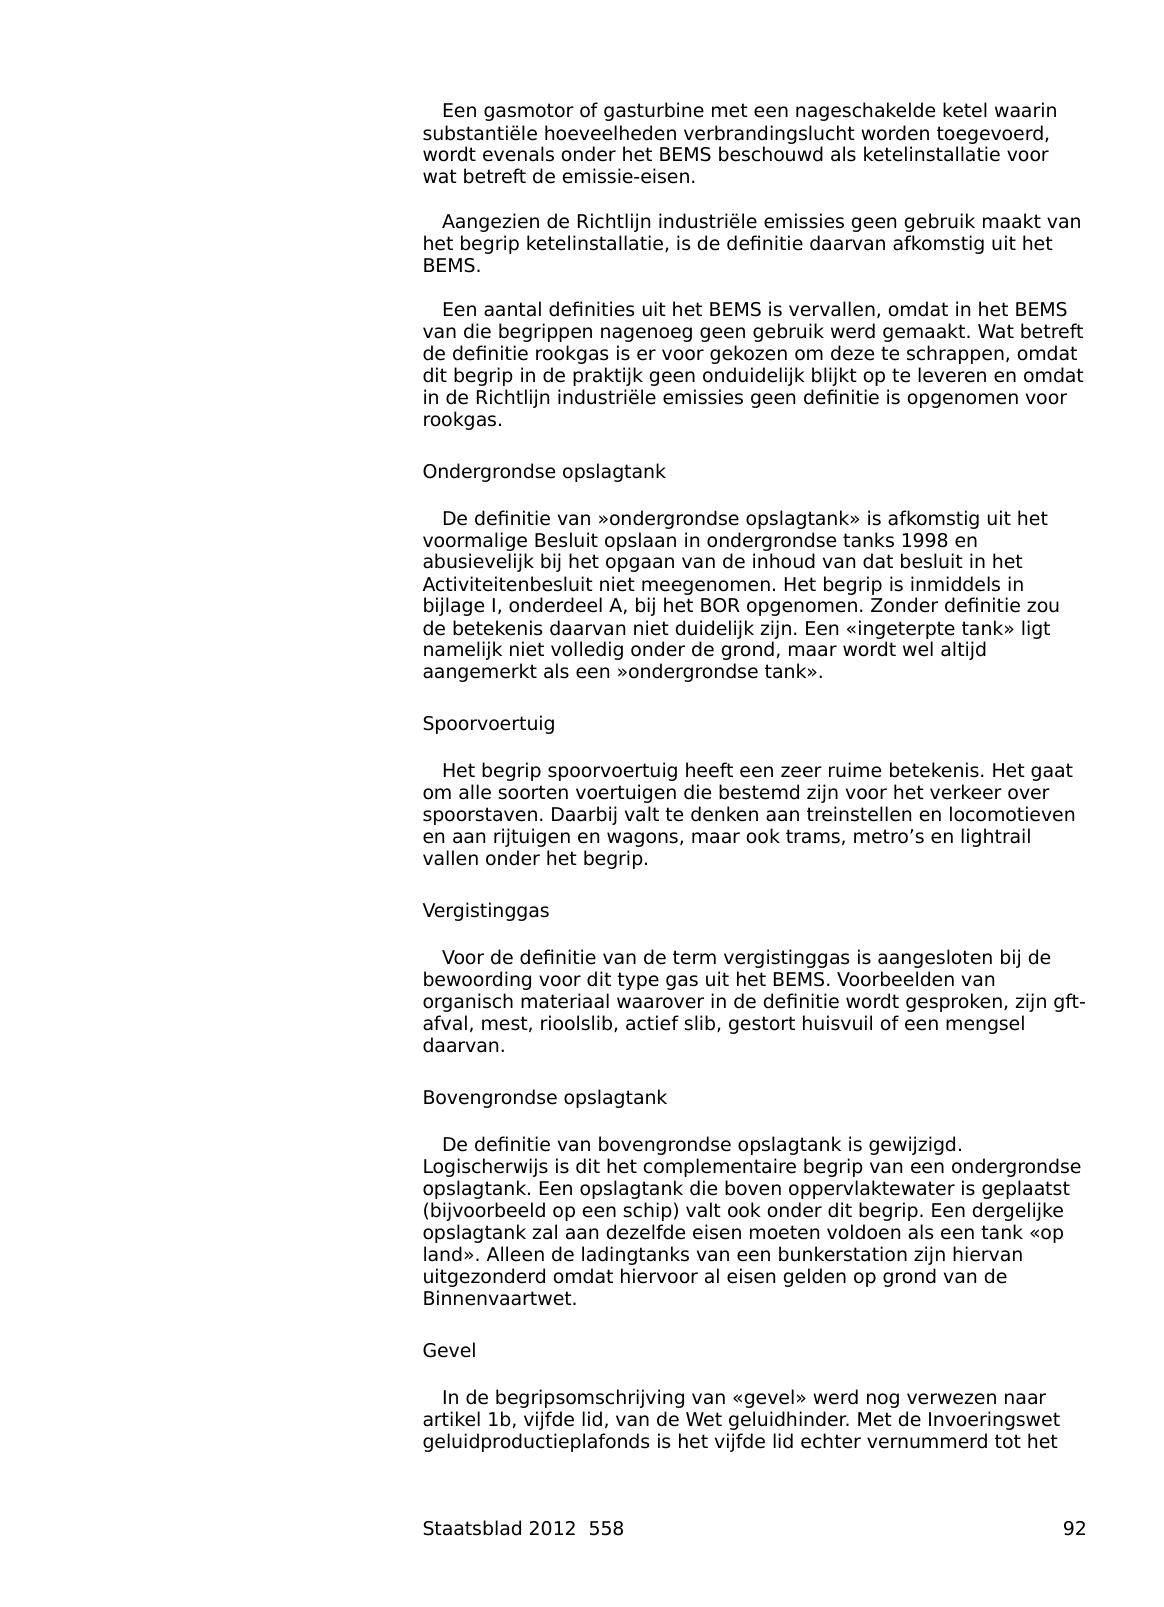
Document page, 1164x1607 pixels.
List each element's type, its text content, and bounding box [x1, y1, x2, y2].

subtitle Gevel [422, 1340, 1087, 1362]
text Het begrip spoorvoertuig heeft een zeer ruime betekenis. Het gaat om alle soorten voertuigen die bestemd zijn voor het verkeer over spoorstaven. Daarbij valt te denken aan treinstellen en locomotieven en aan rijtuigen en wagons, maar ook trams, metro’s en lightrail vallen onder het begrip. [422, 760, 1087, 870]
subtitle Vergistinggas [422, 900, 1087, 922]
text Voor de definitie van de term vergistinggas is aangesloten bij de bewoording voor dit type gas uit het BEMS. Voorbeelden van organisch materiaal waarover in de definitie wordt gesproken, zijn gft-afval, mest, rioolslib, actief slib, gestort huisvuil of een mengsel daarvan. [422, 947, 1087, 1057]
text De definitie van »ondergrondse opslagtank» is afkomstig uit het voormalige Besluit opslaan in ondergrondse tanks 1998 en abusievelijk bij het opgaan van de inhoud van dat besluit in het Activiteitenbesluit niet meegenomen. Het begrip is inmiddels in bijlage I, onderdeel A, bij het BOR opgenomen. Zonder definitie zou de betekenis daarvan niet duidelijk zijn. Een «ingeterpte tank» ligt namelijk niet volledig onder de grond, maar wordt wel altijd aangemerkt als een »ondergrondse tank». [422, 507, 1087, 683]
text Aangezien de Richtlijn industriële emissies geen gebruik maakt van het begrip ketelinstallatie, is de definitie daarvan afkomstig uit het BEMS. [422, 211, 1087, 276]
subtitle Bovengrondse opslagtank [422, 1087, 1087, 1109]
subtitle Spoorvoertuig [422, 713, 1087, 735]
text De definitie van bovengrondse opslagtank is gewijzigd. Logischerwijs is dit het complementaire begrip van een ondergrondse opslagtank. Een opslagtank die boven oppervlaktewater is geplaatst (bijvoorbeeld op een schip) valt ook onder dit begrip. Een dergelijke opslagtank zal aan dezelfde eisen moeten voldoen als een tank «op land». Alleen de ladingtanks van een bunkerstation zijn hiervan uitgezonderd omdat hiervoor al eisen gelden op grond van de Binnenvaartwet. [422, 1134, 1087, 1310]
text In de begripsomschrijving van «gevel» werd nog verwezen naar artikel 1b, vijfde lid, van de Wet geluidhinder. Met de Invoeringswet geluidproductieplafonds is het vijfde lid echter vernummerd tot het [422, 1387, 1087, 1453]
text Een gasmotor of gasturbine met een nageschakelde ketel waarin substantiële hoeveelheden verbrandingslucht worden toegevoerd, wordt evenals onder het BEMS beschouwd als ketelinstallatie voor wat betreft de emissie-eisen. [422, 100, 1087, 188]
text Een aantal definities uit het BEMS is vervallen, omdat in het BEMS van die begrippen nagenoeg geen gebruik werd gemaakt. Wat betreft de definitie rookgas is er voor gekozen om deze te schrappen, omdat dit begrip in de praktijk geen onduidelijk blijkt op te leveren en omdat in de Richtlijn industriële emissies geen definitie is opgenomen voor rookgas. [422, 299, 1087, 431]
subtitle Ondergrondse opslagtank [422, 461, 1087, 482]
